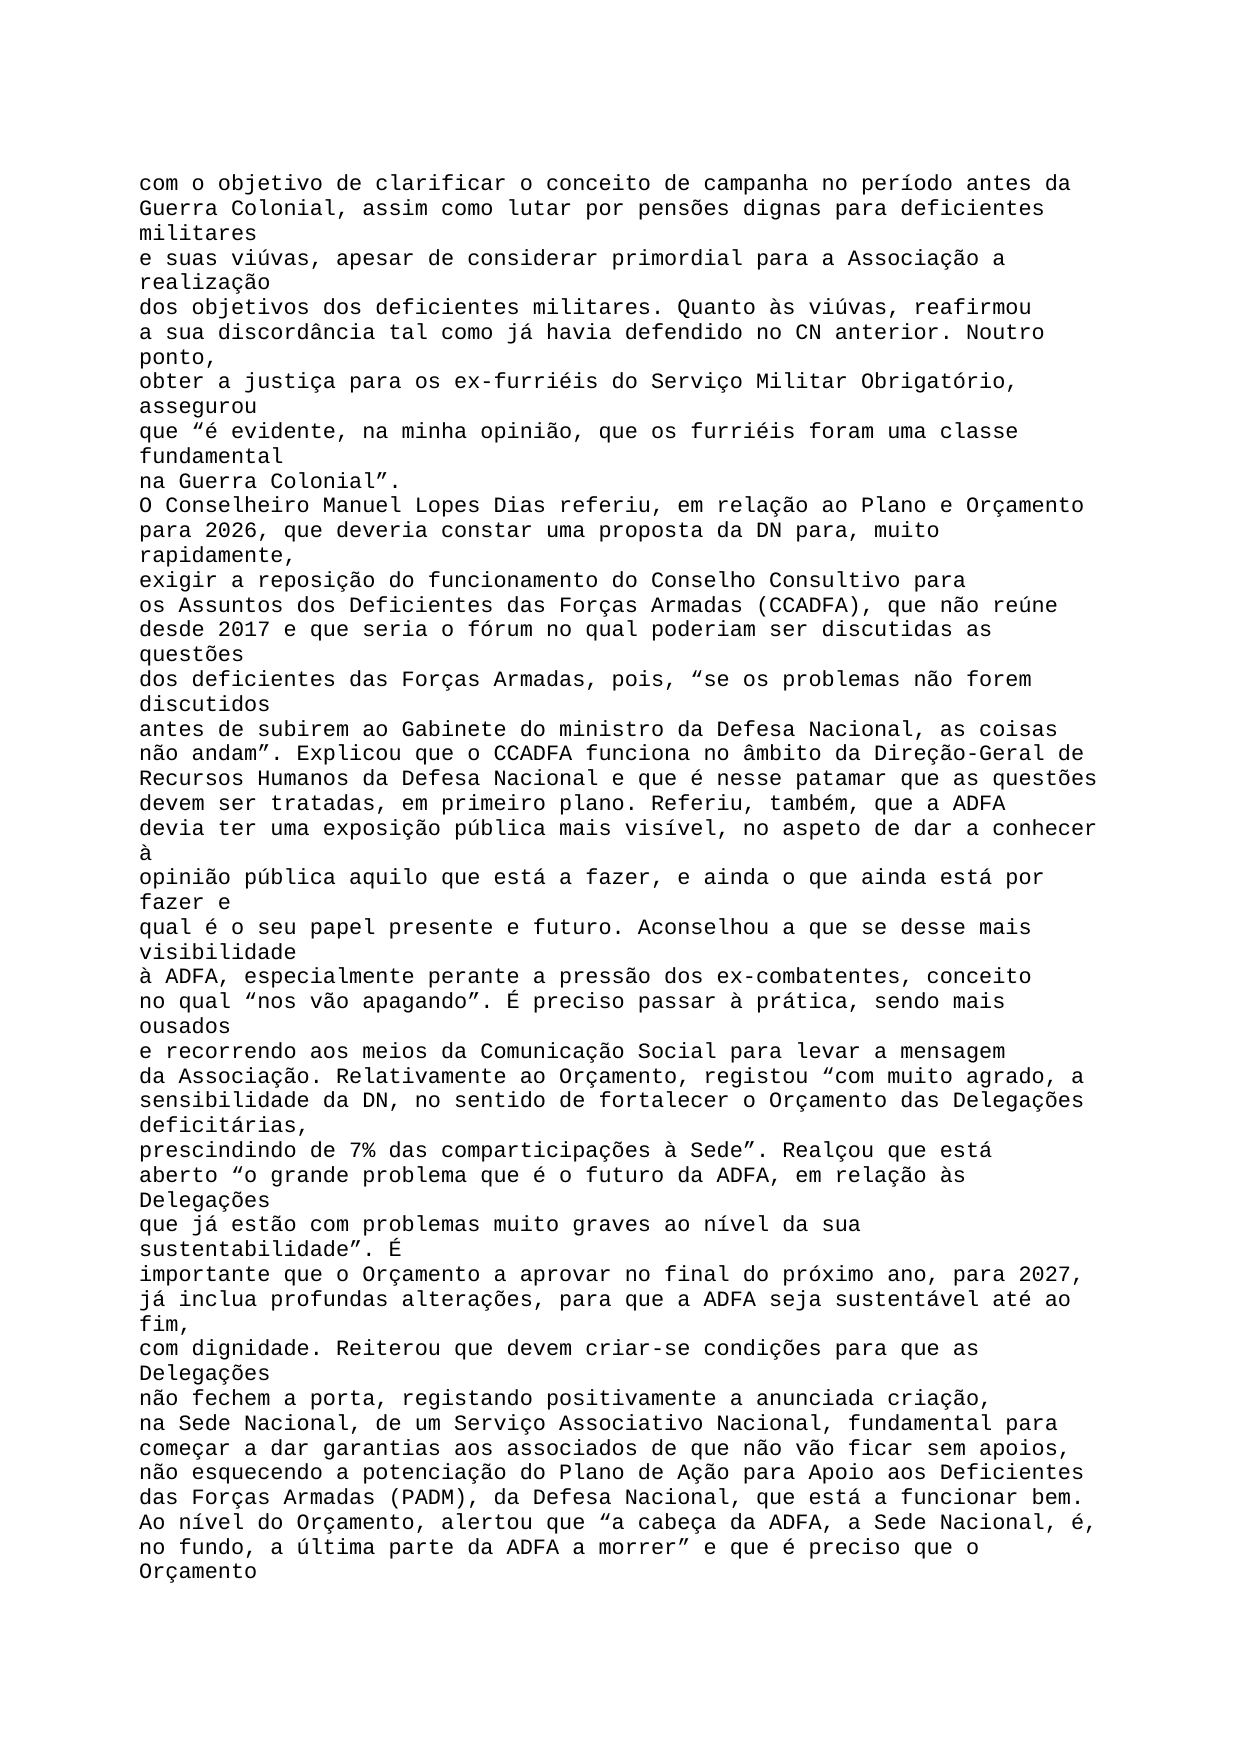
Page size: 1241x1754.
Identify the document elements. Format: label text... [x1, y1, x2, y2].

text exigir a reposição do funcionamento do Conselho Consultivo para [139, 569, 1101, 594]
text no qual “nos vão apagando”. É preciso passar à prática, sendo mais ousados [139, 991, 1101, 1040]
text sensibilidade da DN, no sentido de fortalecer o Orçamento das Delegações deficitárias, [139, 1090, 1101, 1139]
text e recorrendo aos meios da Comunicação Social para levar a mensagem [139, 1040, 1101, 1065]
text na Sede Nacional, de um Serviço Associativo Nacional, fundamental para [139, 1412, 1101, 1437]
text antes de subirem ao Gabinete do ministro da Defesa Nacional, as coisas [139, 718, 1101, 743]
text com dignidade. Reiterou que devem criar-se condições para que as Delegações [139, 1338, 1101, 1387]
text os Assuntos dos Deficientes das Forças Armadas (CCADFA), que não reúne [139, 594, 1101, 619]
text já inclua profundas alterações, para que a ADFA seja sustentável até ao fim, [139, 1288, 1101, 1338]
text no fundo, a última parte da ADFA a morrer” e que é preciso que o Orçamento [139, 1536, 1101, 1586]
text que já estão com problemas muito graves ao nível da sua sustentabilidade”. É [139, 1214, 1101, 1263]
text com o objetivo de clarificar o conceito de campanha no período antes da [139, 172, 1101, 197]
text começar a dar garantias aos associados de que não vão ficar sem apoios, [139, 1437, 1101, 1462]
text dos objetivos dos deficientes militares. Quanto às viúvas, reafirmou [139, 296, 1101, 321]
text à ADFA, especialmente perante a pressão dos ex-combatentes, conceito [139, 966, 1101, 991]
text importante que o Orçamento a aprovar no final do próximo ano, para 2027, [139, 1263, 1101, 1288]
text qual é o seu papel presente e futuro. Aconselhou a que se desse mais visibilidade [139, 916, 1101, 966]
text Recursos Humanos da Defesa Nacional e que é nesse patamar que as questões [139, 767, 1101, 792]
text a sua discordância tal como já havia defendido no CN anterior. Noutro ponto, [139, 321, 1101, 371]
text das Forças Armadas (PADM), da Defesa Nacional, que está a funcionar bem. [139, 1486, 1101, 1511]
text não andam”. Explicou que o CCADFA funciona no âmbito da Direção-Geral de [139, 743, 1101, 767]
text prescindindo de 7% das comparticipações à Sede”. Realçou que está [139, 1139, 1101, 1164]
text e suas viúvas, apesar de considerar primordial para a Associação a realização [139, 247, 1101, 296]
text da Associação. Relativamente ao Orçamento, registou “com muito agrado, a [139, 1065, 1101, 1090]
text na Guerra Colonial”. [139, 470, 1101, 495]
text aberto “o grande problema que é o futuro da ADFA, em relação às Delegações [139, 1164, 1101, 1214]
text não fechem a porta, registando positivamente a anunciada criação, [139, 1387, 1101, 1412]
text desde 2017 e que seria o fórum no qual poderiam ser discutidas as questões [139, 619, 1101, 668]
text devem ser tratadas, em primeiro plano. Referiu, também, que a ADFA [139, 792, 1101, 817]
text opinião pública aquilo que está a fazer, e ainda o que ainda está por fazer e [139, 867, 1101, 916]
text para 2026, que deveria constar uma proposta da DN para, muito rapidamente, [139, 519, 1101, 569]
text que “é evidente, na minha opinião, que os furriéis foram uma classe fundamental [139, 420, 1101, 470]
text não esquecendo a potenciação do Plano de Ação para Apoio aos Deficientes [139, 1462, 1101, 1486]
text Guerra Colonial, assim como lutar por pensões dignas para deficientes militares [139, 197, 1101, 247]
text O Conselheiro Manuel Lopes Dias referiu, em relação ao Plano e Orçamento [139, 495, 1101, 519]
text Ao nível do Orçamento, alertou que “a cabeça da ADFA, a Sede Nacional, é, [139, 1511, 1101, 1536]
text devia ter uma exposição pública mais visível, no aspeto de dar a conhecer à [139, 817, 1101, 867]
text dos deficientes das Forças Armadas, pois, “se os problemas não forem discutidos [139, 668, 1101, 718]
text obter a justiça para os ex-furriéis do Serviço Militar Obrigatório, assegurou [139, 371, 1101, 420]
